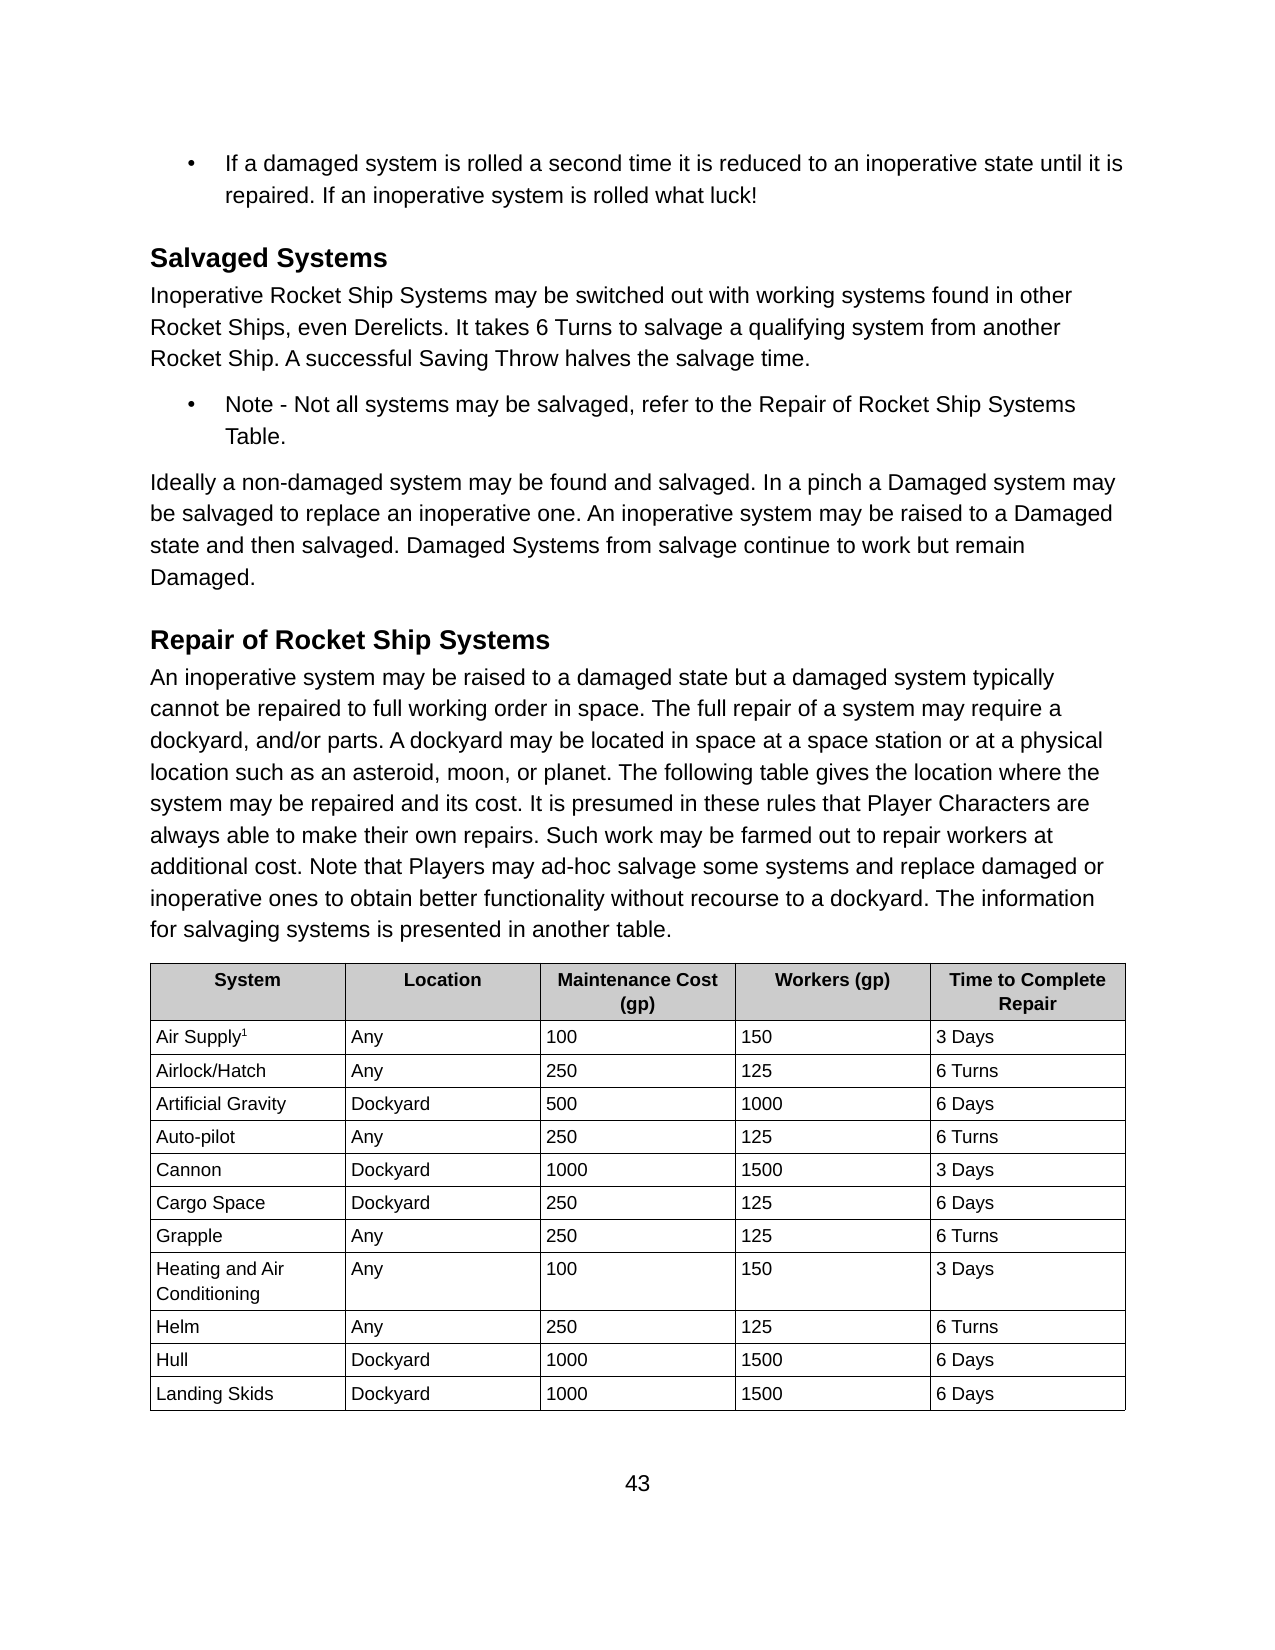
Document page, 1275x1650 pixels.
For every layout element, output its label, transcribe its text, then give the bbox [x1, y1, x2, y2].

table_cell Dockyard [346, 1377, 540, 1409]
table_cell Auto-pilot [151, 1121, 345, 1153]
table_cell 125 [736, 1121, 930, 1153]
table_cell 125 [736, 1187, 930, 1219]
table_cell 125 [736, 1220, 930, 1252]
table_cell 3 Days [931, 1253, 1125, 1310]
table_cell Any [346, 1055, 540, 1087]
text Inoperative Rocket Ship Systems may be switched out with working systems found in other Rocket Ships, even Derelicts. It takes 6 Turns to salvage a qualifying system from another Rocket Ship. A successful Saving Throw halves the salvage time. [150, 282, 1125, 371]
table_cell Any [346, 1220, 540, 1252]
table_cell 125 [736, 1311, 930, 1343]
table_cell 6 Days [931, 1377, 1125, 1409]
table_header Workers (gp) [736, 964, 930, 1020]
table_cell Dockyard [346, 1154, 540, 1186]
table_cell Hull [151, 1344, 345, 1376]
table_cell 6 Days [931, 1344, 1125, 1376]
table_cell Cannon [151, 1154, 345, 1186]
table_cell Any [346, 1021, 540, 1053]
table_cell 6 Turns [931, 1220, 1125, 1252]
table_cell 1000 [541, 1154, 735, 1186]
table_cell 100 [541, 1253, 735, 1310]
table_cell Airlock/Hatch [151, 1055, 345, 1087]
table_cell 6 Days [931, 1088, 1125, 1120]
table_cell 500 [541, 1088, 735, 1120]
table_header Time to Complete Repair [931, 964, 1125, 1020]
table_cell 150 [736, 1253, 930, 1310]
list If a damaged system is rolled a second time it is reduced to an inoperative state until it is repaired. If an inoperative system is rolled what luck! [187, 150, 1125, 208]
table_cell 1500 [736, 1344, 930, 1376]
table_cell Grapple [151, 1220, 345, 1252]
table_cell Landing Skids [151, 1377, 345, 1409]
table_cell Heating and Air Conditioning [151, 1253, 345, 1310]
table_cell 1000 [541, 1377, 735, 1409]
table_cell Dockyard [346, 1344, 540, 1376]
table_cell Cargo Space [151, 1187, 345, 1219]
text An inoperative system may be raised to a damaged state but a damaged system typically cannot be repaired to full working order in space. The full repair of a system may require a dockyard, and/or parts. A dockyard may be located in space at a space station or at a physical location such as an asteroid, moon, or planet. The following table gives the location where the system may be repaired and its cost. It is presumed in these rules that Player Characters are always able to make their own repairs. Such work may be farmed out to repair workers at additional cost. Note that Players may ad-hoc salvage some systems and replace damaged or inoperative ones to obtain better functionality without recourse to a dockyard. The information for salvaging systems is presented in another table. [150, 664, 1125, 943]
table_cell 6 Turns [931, 1311, 1125, 1343]
table_cell Helm [151, 1311, 345, 1343]
text Ideally a non-damaged system may be found and salvaged. In a pinch a Damaged system may be salvaged to replace an inoperative one. An inoperative system may be raised to a Damaged state and then salvaged. Damaged Systems from salvage continue to work but remain Damaged. [150, 469, 1125, 590]
table_cell 250 [541, 1311, 735, 1343]
table_cell Dockyard [346, 1187, 540, 1219]
table_cell Air Supply1 [151, 1021, 345, 1053]
table_cell 6 Turns [931, 1121, 1125, 1153]
table_cell Artificial Gravity [151, 1088, 345, 1120]
table_cell 100 [541, 1021, 735, 1053]
table_header Location [346, 964, 540, 1020]
subtitle Repair of Rocket Ship Systems [150, 624, 1125, 656]
table_cell 1500 [736, 1154, 930, 1186]
table_cell 150 [736, 1021, 930, 1053]
table_cell 1500 [736, 1377, 930, 1409]
table_cell 1000 [736, 1088, 930, 1120]
table_cell Any [346, 1311, 540, 1343]
table_cell 3 Days [931, 1154, 1125, 1186]
subtitle Salvaged Systems [150, 242, 1125, 273]
table_cell 3 Days [931, 1021, 1125, 1053]
table_cell Dockyard [346, 1088, 540, 1120]
table_cell 250 [541, 1220, 735, 1252]
table_cell 6 Turns [931, 1055, 1125, 1087]
table_cell 125 [736, 1055, 930, 1087]
table_cell 250 [541, 1187, 735, 1219]
table_cell 1000 [541, 1344, 735, 1376]
table_cell 6 Days [931, 1187, 1125, 1219]
table_cell Any [346, 1121, 540, 1153]
list Note - Not all systems may be salvaged, refer to the Repair of Rocket Ship Systems Table. [187, 391, 1125, 449]
table_cell Any [346, 1253, 540, 1310]
table_header System [151, 964, 345, 1020]
table_cell 250 [541, 1055, 735, 1087]
table_header Maintenance Cost (gp) [541, 964, 735, 1020]
table_cell 250 [541, 1121, 735, 1153]
